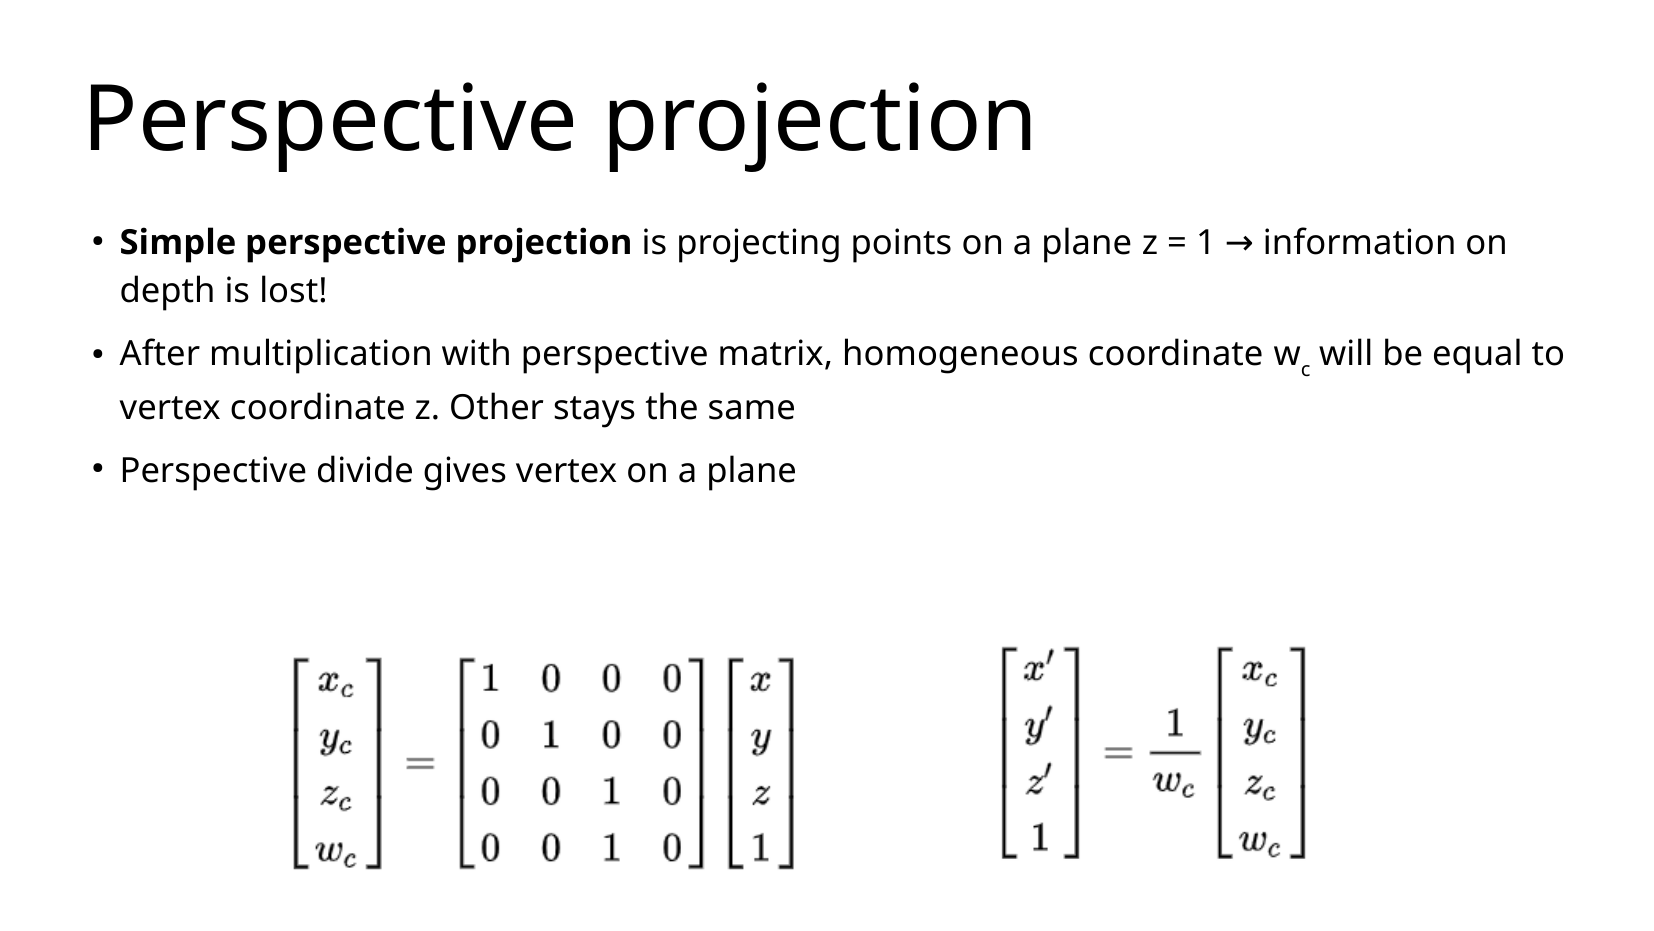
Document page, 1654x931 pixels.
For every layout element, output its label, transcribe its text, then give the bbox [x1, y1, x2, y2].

picture [280, 644, 811, 886]
picture [982, 630, 1321, 871]
list Simple perspective projection is projecting points on a plane z = 1 → information on depth is lost! After multiplication with perspective matrix, homogeneous coordinate wc will be equal to vertex coordinate z. Other stays the same Perspective divide gives vertex on a plane [82, 217, 1571, 496]
title Perspective projection [82, 37, 1571, 193]
